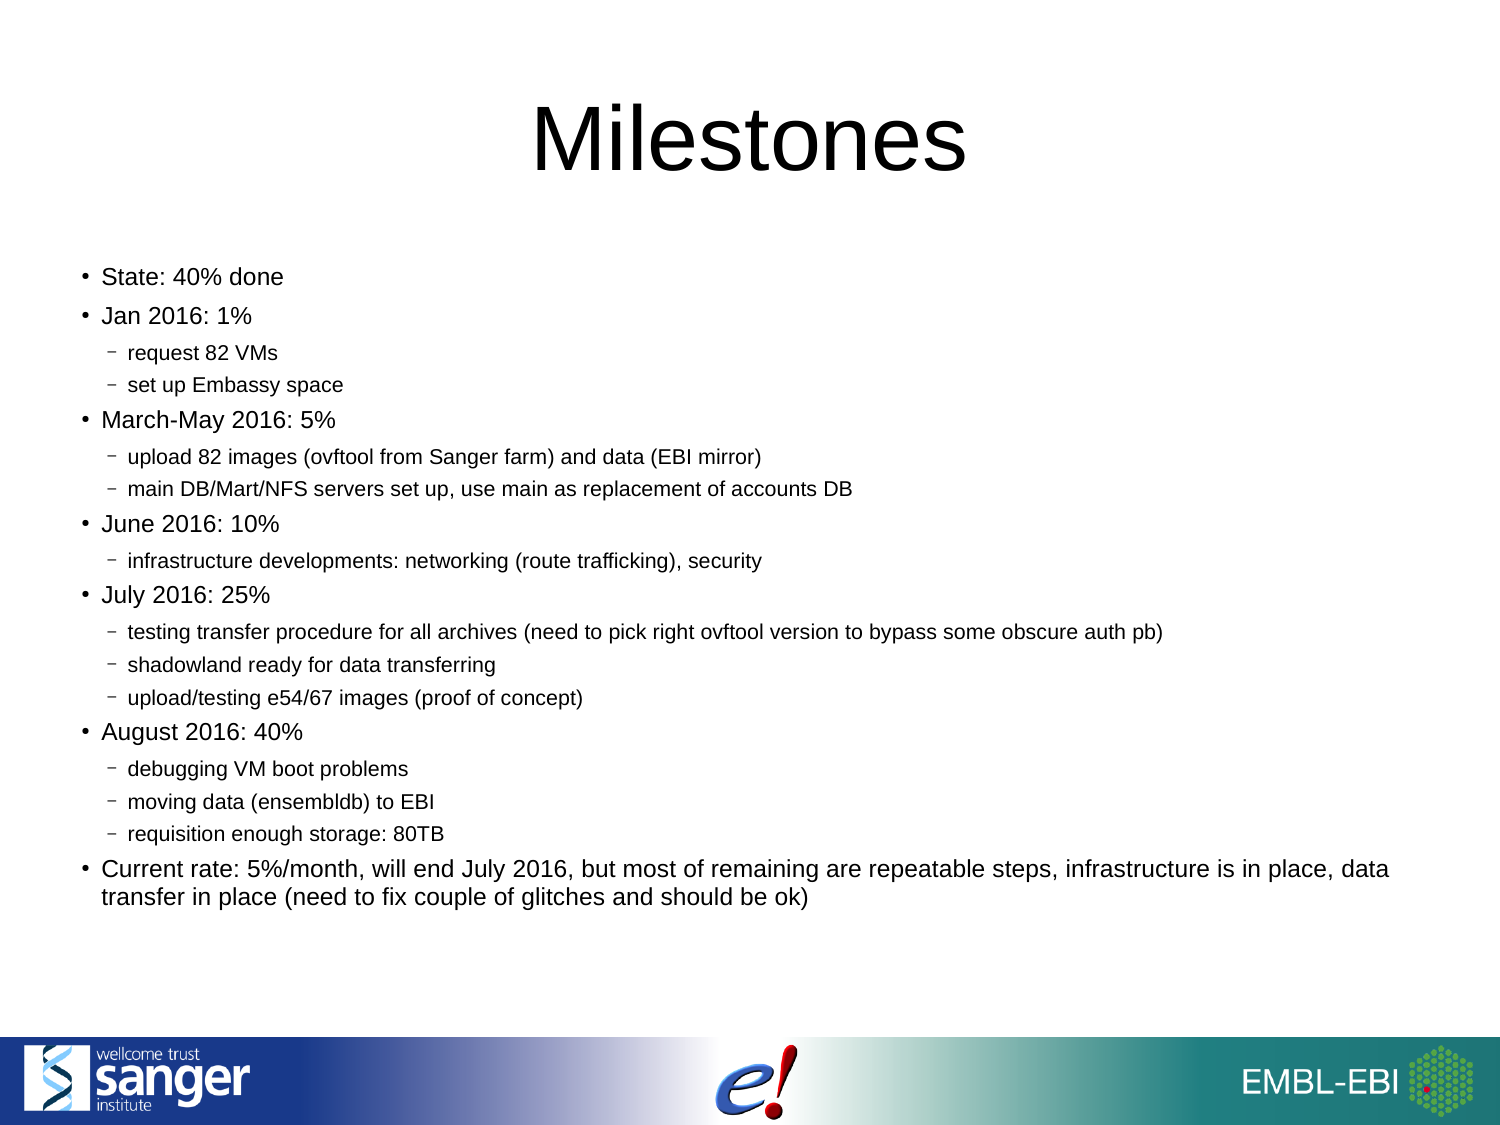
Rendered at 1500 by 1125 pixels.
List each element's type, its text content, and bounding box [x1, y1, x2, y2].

list State: 40% done Jan 2016: 1% request 82 VMs set up Embassy space March-May 2016: 5% upload 82 images (ovftool from Sanger farm) and data (EBI mirror) main DB/Mart/NFS servers set up, use main as replacement of accounts DB June 2016: 10% infrastructure developments: networking (route trafficking), security July 2016: 25% testing transfer procedure for all archives (need to pick right ovftool version to bypass some obscure auth pb) shadowland ready for data transferring upload/testing e54/67 images (proof of concept) August 2016: 40% debugging VM boot problems moving data (ensembldb) to EBI requisition enough storage: 80TB Current rate: 5%/month, will end July 2016, but most of remaining are repeatable steps, infrastructure is in place, data transfer in place (need to fix couple of glitches and should be ok) [75, 263, 1395, 916]
picture [0, 1037, 1500, 1125]
title Milestones [75, 44, 1425, 233]
